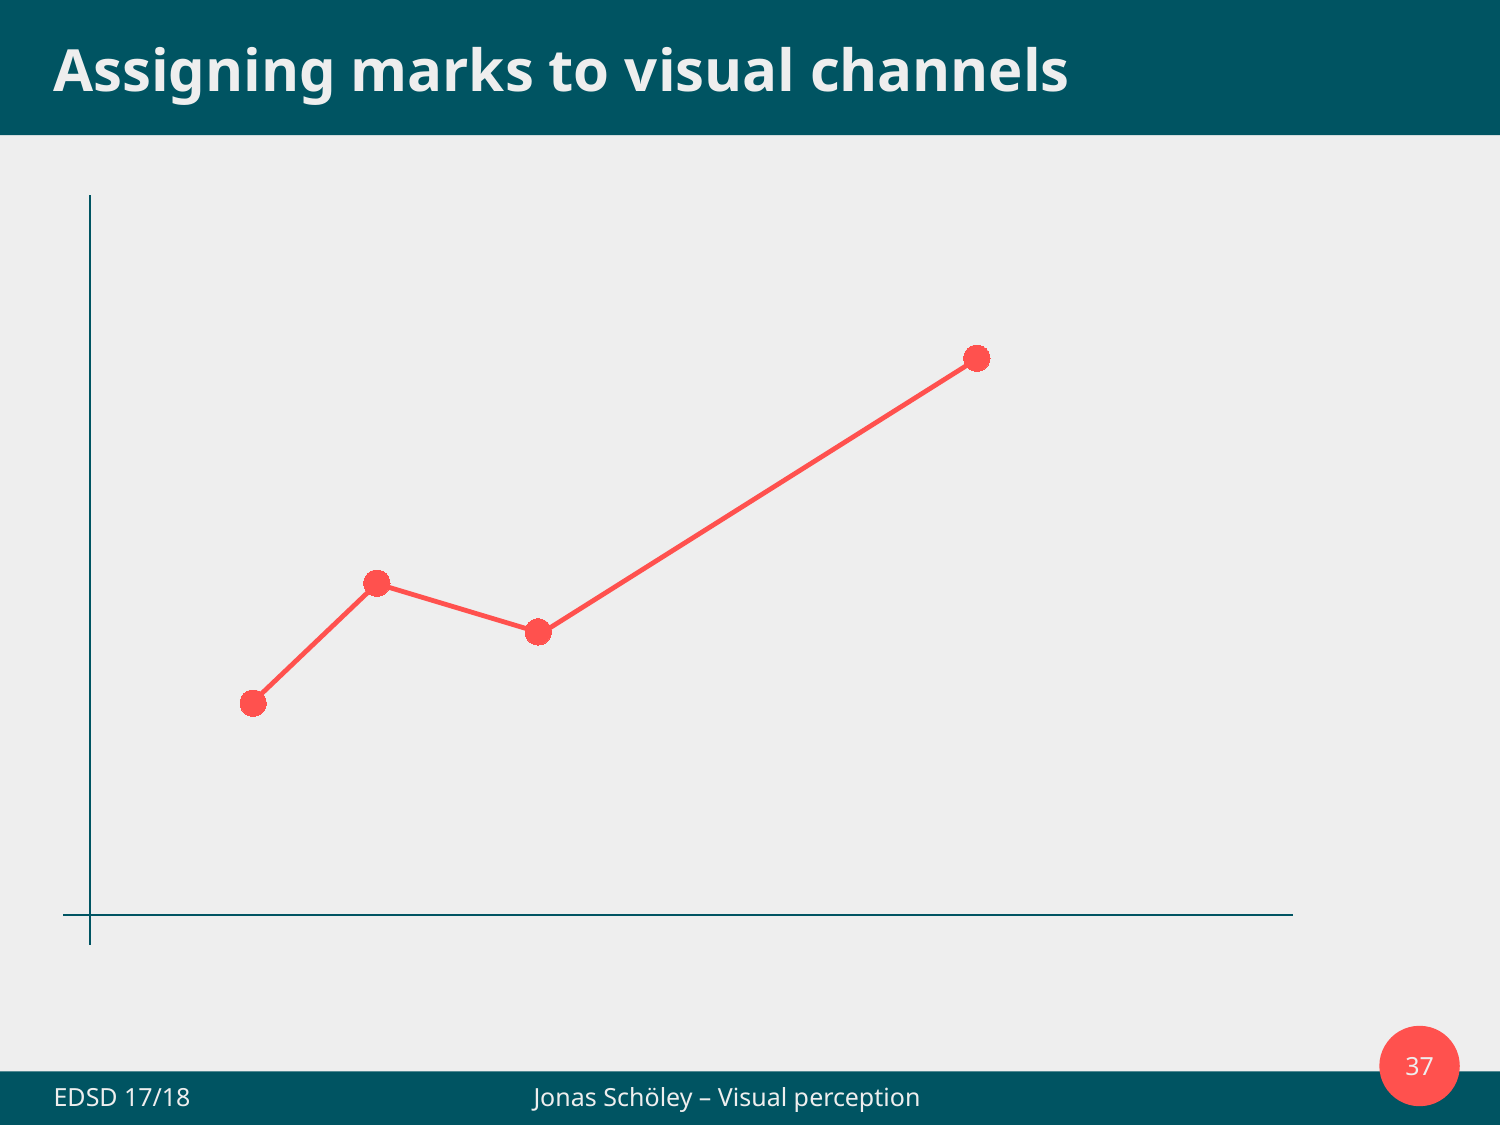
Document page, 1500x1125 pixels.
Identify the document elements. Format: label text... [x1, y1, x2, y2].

text_box [525, 630, 552, 646]
text_box [240, 690, 267, 717]
title Assigning marks to visual channels [53, 0, 1447, 141]
text_box [963, 345, 991, 372]
text_box [527, 618, 549, 631]
text_box [370, 587, 389, 597]
text_box [363, 570, 391, 590]
